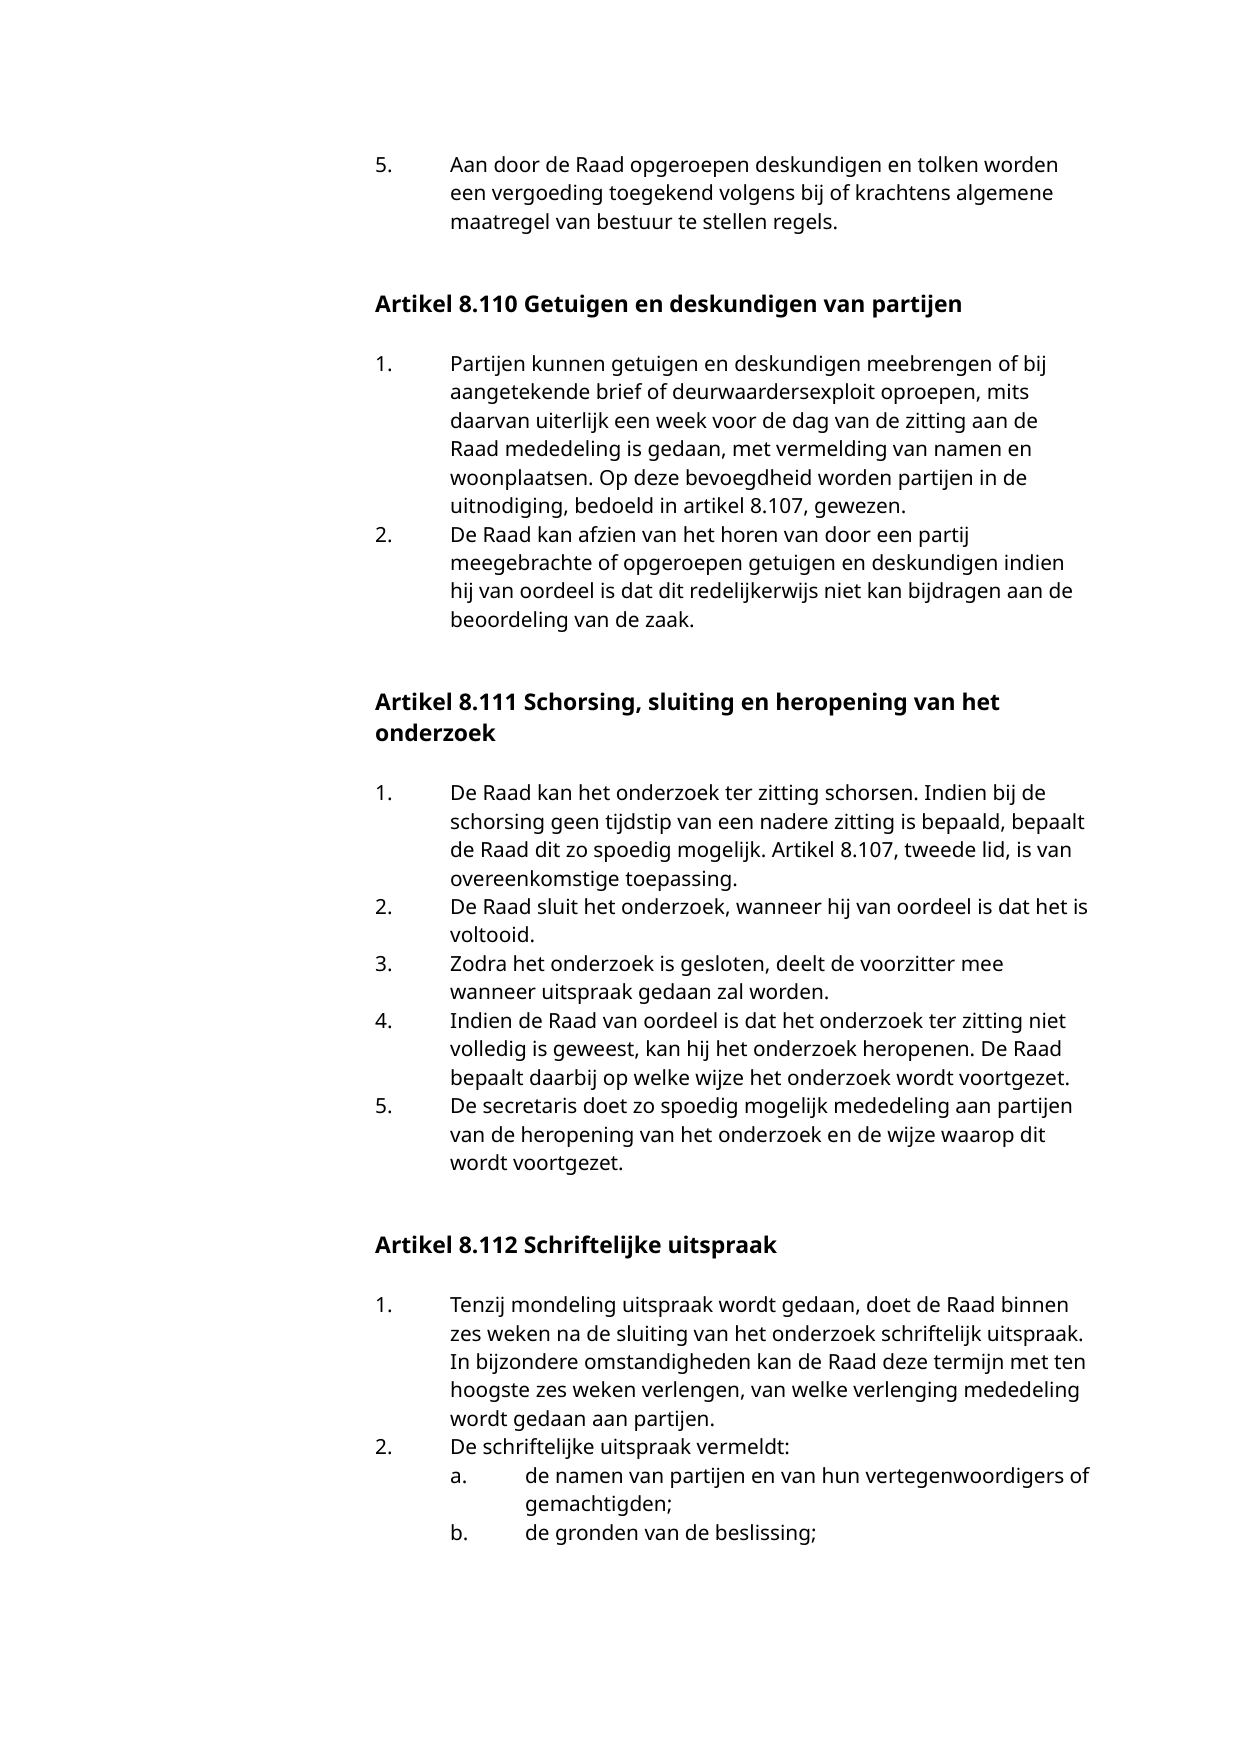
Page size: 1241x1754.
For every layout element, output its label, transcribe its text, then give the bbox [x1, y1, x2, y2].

list Zodra het onderzoek is gesloten, deelt de voorzitter mee wanneer uitspraak gedaan zal worden. [375, 949, 1090, 1006]
list de gronden van de beslissing; [450, 1518, 1090, 1546]
list Partijen kunnen getuigen en deskundigen meebrengen of bij aangetekende brief of deurwaardersexploit oproepen, mits daarvan uiterlijk een week voor de dag van de zitting aan de Raad mededeling is gedaan, met vermelding van namen en woonplaatsen. Op deze bevoegdheid worden partijen in de uitnodiging, bedoeld in artikel 8.107, gewezen. [375, 349, 1090, 520]
list Indien de Raad van oordeel is dat het onderzoek ter zitting niet volledig is geweest, kan hij het onderzoek heropenen. De Raad bepaalt daarbij op welke wijze het onderzoek wordt voortgezet. [375, 1006, 1090, 1091]
list De secretaris doet zo spoedig mogelijk mededeling aan partijen van de heropening van het onderzoek en de wijze waarop dit wordt voortgezet. [375, 1091, 1090, 1177]
list De Raad sluit het onderzoek, wanneer hij van oordeel is dat het is voltooid. [375, 892, 1090, 949]
subtitle Artikel 8.112 Schriftelijke uitspraak [375, 1229, 1090, 1260]
list De Raad kan het onderzoek ter zitting schorsen. Indien bij de schorsing geen tijdstip van een nadere zitting is bepaald, bepaalt de Raad dit zo spoedig mogelijk. Artikel 8.107, tweede lid, is van overeenkomstige toepassing. [375, 778, 1090, 892]
list de namen van partijen en van hun vertegenwoordigers of gemachtigden; [450, 1461, 1090, 1518]
list Tenzij mondeling uitspraak wordt gedaan, doet de Raad binnen zes weken na de sluiting van het onderzoek schriftelijk uitspraak. In bijzondere omstandigheden kan de Raad deze termijn met ten hoogste zes weken verlengen, van welke verlenging mededeling wordt gedaan aan partijen. [375, 1290, 1090, 1432]
subtitle Artikel 8.110 Getuigen en deskundigen van partijen [375, 288, 1090, 319]
list De Raad kan afzien van het horen van door een partij meegebrachte of opgeroepen getuigen en deskundigen indien hij van oordeel is dat dit redelijkerwijs niet kan bijdragen aan de beoordeling van de zaak. [375, 520, 1090, 633]
subtitle Artikel 8.111 Schorsing, sluiting en heropening van het onderzoek [375, 686, 1090, 748]
list De schriftelijke uitspraak vermeldt: [375, 1432, 1090, 1461]
list Aan door de Raad opgeroepen deskundigen en tolken worden een vergoeding toegekend volgens bij of krachtens algemene maatregel van bestuur te stellen regels. [375, 150, 1090, 235]
